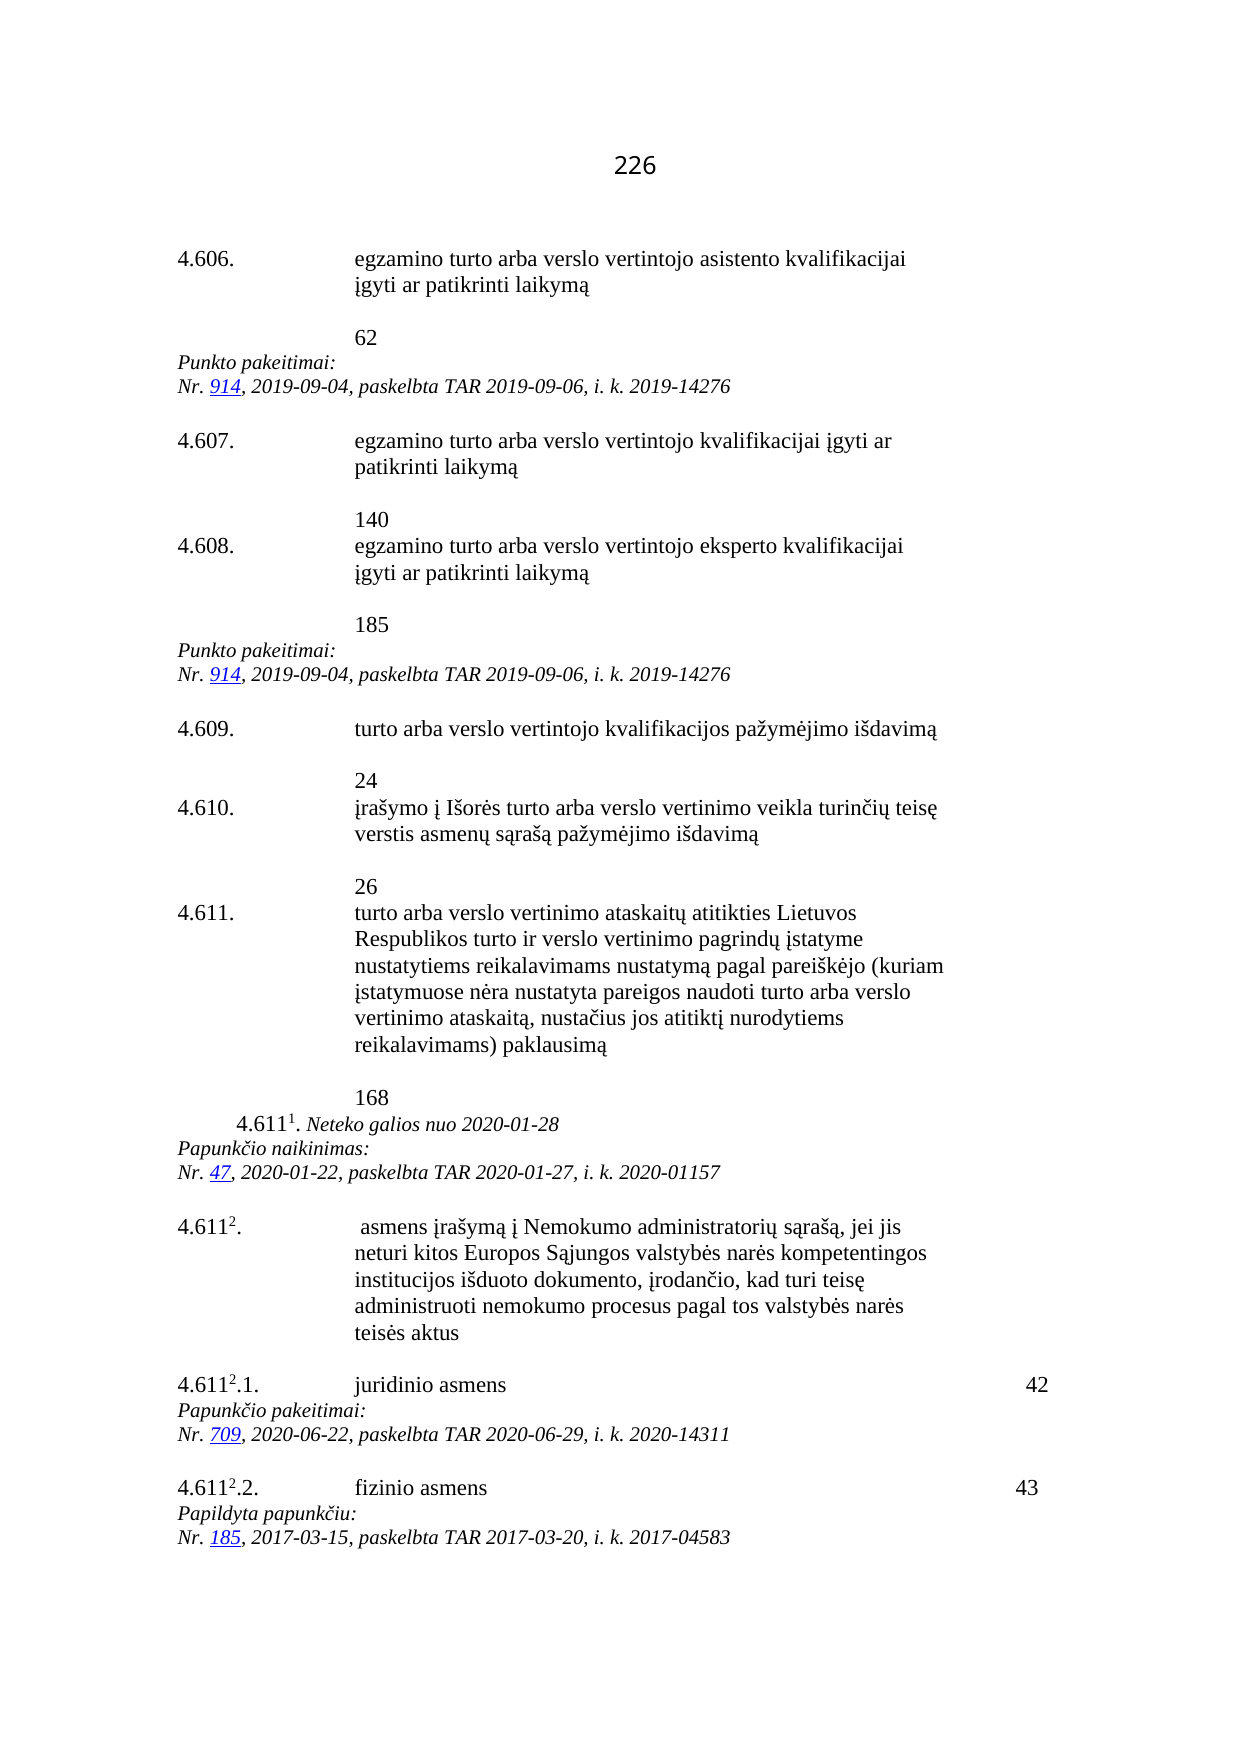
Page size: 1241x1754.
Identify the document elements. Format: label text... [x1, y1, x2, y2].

text 4.608. egzamino turto arba verslo vertintojo eksperto kvalifikacijai įgyti ar patikrinti laikymą 185 [177, 532, 945, 638]
text Punkto pakeitimai: [177, 350, 1093, 374]
text 4.6112.1. juridinio asmens 42 [177, 1371, 1093, 1398]
text Nr. 709, 2020-06-22, paskelbta TAR 2020-06-29, i. k. 2020-14311 [177, 1422, 1093, 1446]
text Nr. 914, 2019-09-04, paskelbta TAR 2019-09-06, i. k. 2019-14276 [177, 662, 1093, 686]
text Papunkčio naikinimas: [177, 1136, 1093, 1160]
text 4.611. turto arba verslo vertinimo ataskaitų atitikties Lietuvos [177, 899, 945, 925]
text 4.609. turto arba verslo vertintojo kvalifikacijos pažymėjimo išdavimą 24 [177, 714, 945, 794]
text Nr. 914, 2019-09-04, paskelbta TAR 2019-09-06, i. k. 2019-14276 [177, 374, 1093, 398]
text 4.6111. Neteko galios nuo 2020-01-28 [177, 1110, 1093, 1136]
text 4.610. įrašymo į Išorės turto arba verslo vertinimo veikla turinčių teisę [177, 794, 945, 820]
text patikrinti laikymą 140 [354, 453, 945, 532]
text Nr. 185, 2017-03-15, paskelbta TAR 2017-03-20, i. k. 2017-04583 [177, 1525, 1093, 1549]
text verstis asmenų sąrašą pažymėjimo išdavimą 26 [354, 820, 945, 899]
text nustatytiems reikalavimams nustatymą pagal pareiškėjo (kuriam [354, 952, 945, 978]
text Respublikos turto ir verslo vertinimo pagrindų įstatyme [354, 925, 945, 952]
text Nr. 47, 2020-01-22, paskelbta TAR 2020-01-27, i. k. 2020-01157 [177, 1160, 1093, 1184]
text įstatymuose nėra nustatyta pareigos naudoti turto arba verslo [354, 978, 945, 1004]
text Papunkčio pakeitimai: [177, 1398, 1093, 1422]
text reikalavimams) paklausimą 168 [354, 1031, 945, 1110]
text Papildyta papunkčiu: [177, 1501, 1093, 1525]
text 4.607. egzamino turto arba verslo vertintojo kvalifikacijai įgyti ar [177, 427, 945, 453]
text vertinimo ataskaitą, nustačius jos atitiktį nurodytiems [354, 1004, 945, 1031]
text 4.6112.2. fizinio asmens 43 [177, 1474, 1093, 1501]
text 4.6112. asmens įrašymą į Nemokumo administratorių sąrašą, jei jis neturi kitos Europos Sąjungos valstybės narės kompetentingos institucijos išduoto dokumento, įrodančio, kad turi teisę administruoti nemokumo procesus pagal tos valstybės narės teisės aktus [177, 1213, 945, 1371]
text 4.606. egzamino turto arba verslo vertintojo asistento kvalifikacijai įgyti ar patikrinti laikymą 62 [177, 244, 945, 350]
text Punkto pakeitimai: [177, 638, 1093, 662]
